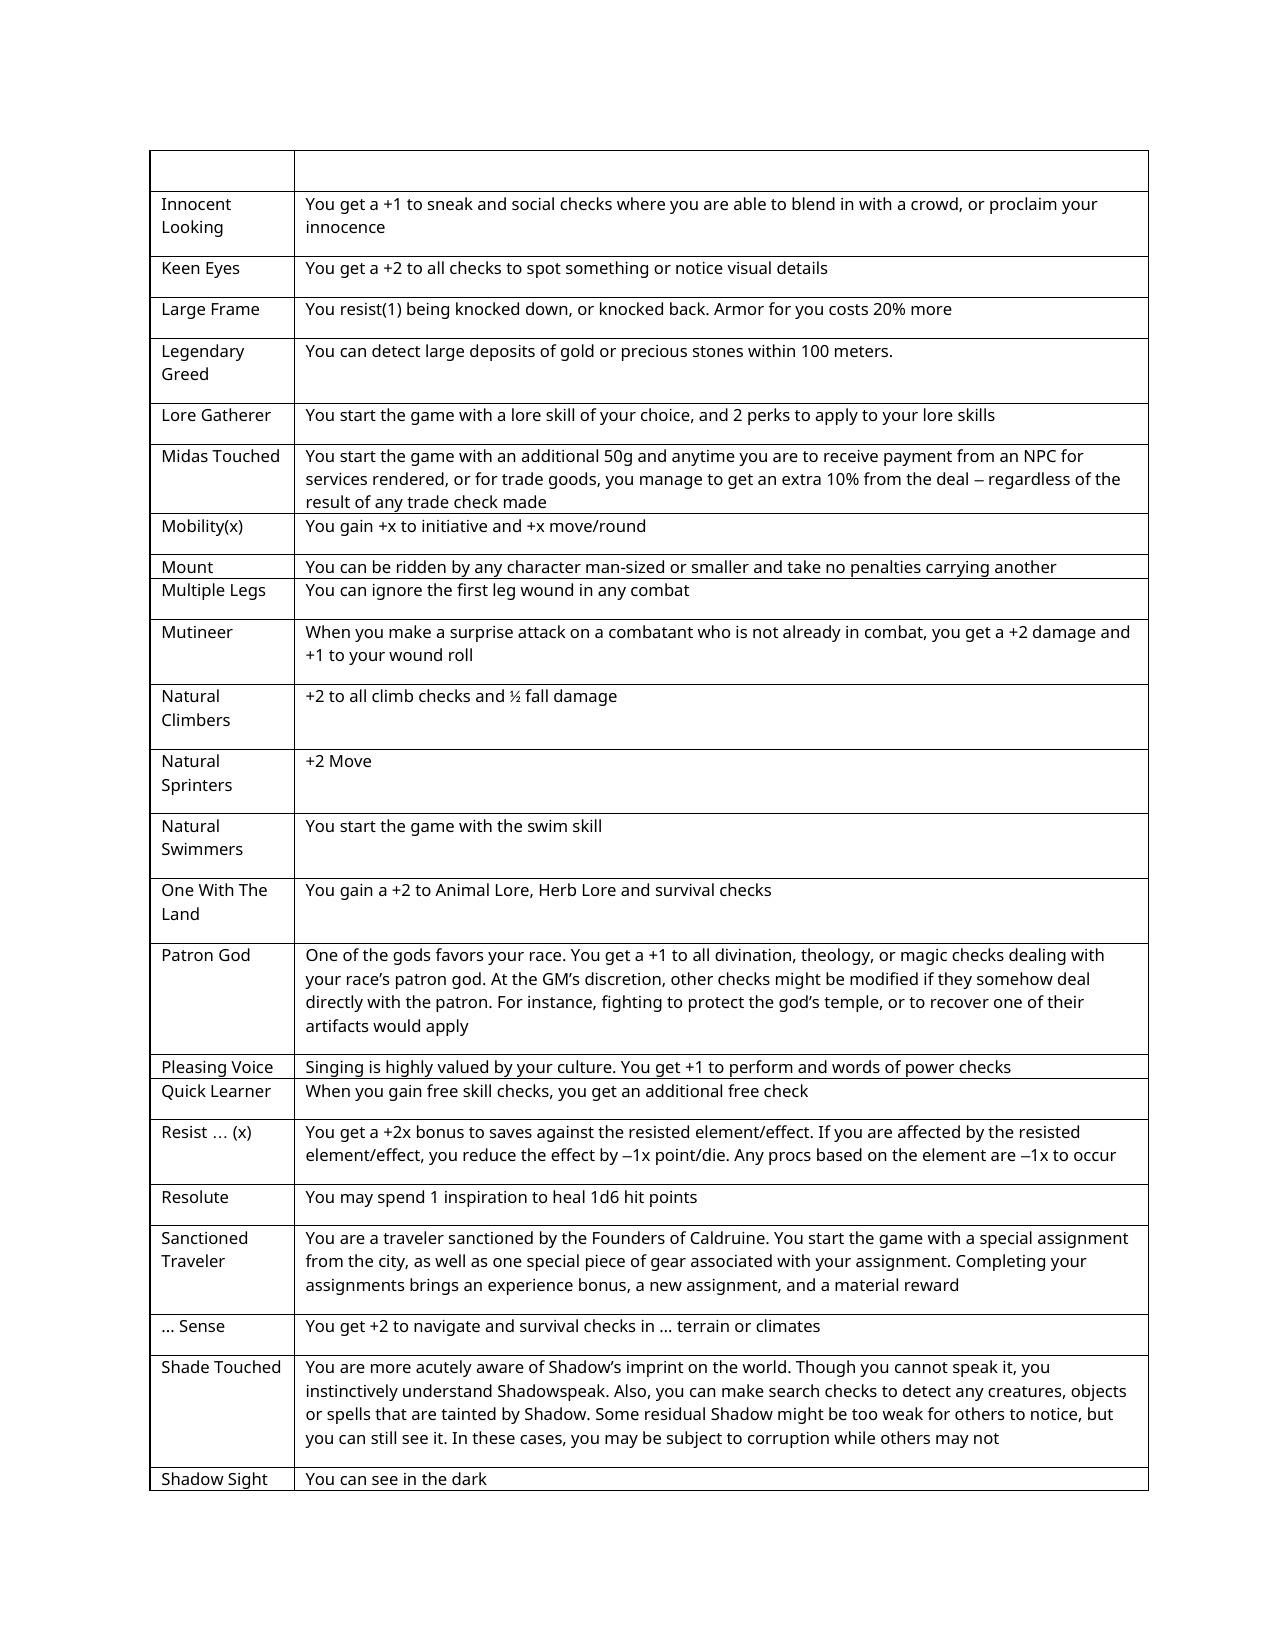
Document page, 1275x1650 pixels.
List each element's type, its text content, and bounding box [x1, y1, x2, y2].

table_cell You get a +2x bonus to saves against the resisted element/effect. If you are affected by the resisted element/effect, you reduce the effect by –1x point/die. Any procs based on the element are –1x to occur [295, 1120, 1148, 1184]
table_cell You are a traveler sanctioned by the Founders of Caldruine. You start the game with a special assignment from the city, as well as one special piece of gear associated with your assignment. Completing your assignments brings an experience bonus, a new assignment, and a material reward [295, 1226, 1148, 1314]
table_cell Mobility(x) [151, 514, 294, 554]
table_cell Sanctioned Traveler [151, 1226, 294, 1314]
table_cell One With The Land [151, 879, 294, 943]
table_cell You gain a +2 to Animal Lore, Herb Lore and survival checks [295, 879, 1148, 943]
table_cell Lore Gatherer [151, 404, 294, 444]
table_cell You start the game with the swim skill [295, 814, 1148, 878]
table_cell +2 Move [295, 750, 1148, 813]
table_cell Midas Touched [151, 445, 294, 513]
table_cell Natural Swimmers [151, 814, 294, 878]
table_cell You get +2 to navigate and survival checks in … terrain or climates [295, 1315, 1148, 1355]
table_cell Natural Sprinters [151, 750, 294, 813]
table_cell [151, 151, 294, 191]
table_cell Mount [151, 555, 294, 578]
table_cell You resist(1) being knocked down, or knocked back. Armor for you costs 20% more [295, 298, 1148, 338]
table_cell Natural Climbers [151, 685, 294, 748]
table_cell One of the gods favors your race. You get a +1 to all divination, theology, or magic checks dealing with your race’s patron god. At the GM’s discretion, other checks might be modified if they somehow deal directly with the patron. For instance, fighting to protect the god’s temple, or to recover one of their artifacts would apply [295, 944, 1148, 1054]
table_cell Resist … (x) [151, 1120, 294, 1184]
table_cell You can ignore the first leg wound in any combat [295, 579, 1148, 619]
table_cell Legendary Greed [151, 339, 294, 403]
table_cell You get a +1 to sneak and social checks where you are able to blend in with a crowd, or proclaim your innocence [295, 192, 1148, 256]
table_cell Keen Eyes [151, 257, 294, 297]
table_cell +2 to all climb checks and ½ fall damage [295, 685, 1148, 748]
table_cell Multiple Legs [151, 579, 294, 619]
table_cell When you gain free skill checks, you get an additional free check [295, 1079, 1148, 1119]
table_cell Large Frame [151, 298, 294, 338]
table_cell You start the game with a lore skill of your choice, and 2 perks to apply to your lore skills [295, 404, 1148, 444]
table_cell You can see in the dark [295, 1468, 1148, 1490]
table_cell ... Sense [151, 1315, 294, 1355]
table_cell Singing is highly valued by your culture. You get +1 to perform and words of power checks [295, 1055, 1148, 1078]
table_cell Innocent Looking [151, 192, 294, 256]
table_cell [295, 151, 1148, 191]
table_cell You gain +x to initiative and +x move/round [295, 514, 1148, 554]
table_cell Shadow Sight [151, 1468, 294, 1490]
table_cell Pleasing Voice [151, 1055, 294, 1078]
table_cell Shade Touched [151, 1356, 294, 1467]
table_cell Quick Learner [151, 1079, 294, 1119]
table_cell You may spend 1 inspiration to heal 1d6 hit points [295, 1185, 1148, 1225]
table_cell You can detect large deposits of gold or precious stones within 100 meters. [295, 339, 1148, 403]
table_cell You start the game with an additional 50g and anytime you are to receive payment from an NPC for services rendered, or for trade goods, you manage to get an extra 10% from the deal – regardless of the result of any trade check made [295, 445, 1148, 513]
table_cell Resolute [151, 1185, 294, 1225]
table_cell When you make a surprise attack on a combatant who is not already in combat, you get a +2 damage and +1 to your wound roll [295, 620, 1148, 684]
table_cell Mutineer [151, 620, 294, 684]
table_cell Patron God [151, 944, 294, 1054]
table_cell You can be ridden by any character man-sized or smaller and take no penalties carrying another [295, 555, 1148, 578]
table_cell You get a +2 to all checks to spot something or notice visual details [295, 257, 1148, 297]
table_cell You are more acutely aware of Shadow’s imprint on the world. Though you cannot speak it, you instinctively understand Shadowspeak. Also, you can make search checks to detect any creatures, objects or spells that are tainted by Shadow. Some residual Shadow might be too weak for others to notice, but you can still see it. In these cases, you may be subject to corruption while others may not [295, 1356, 1148, 1467]
